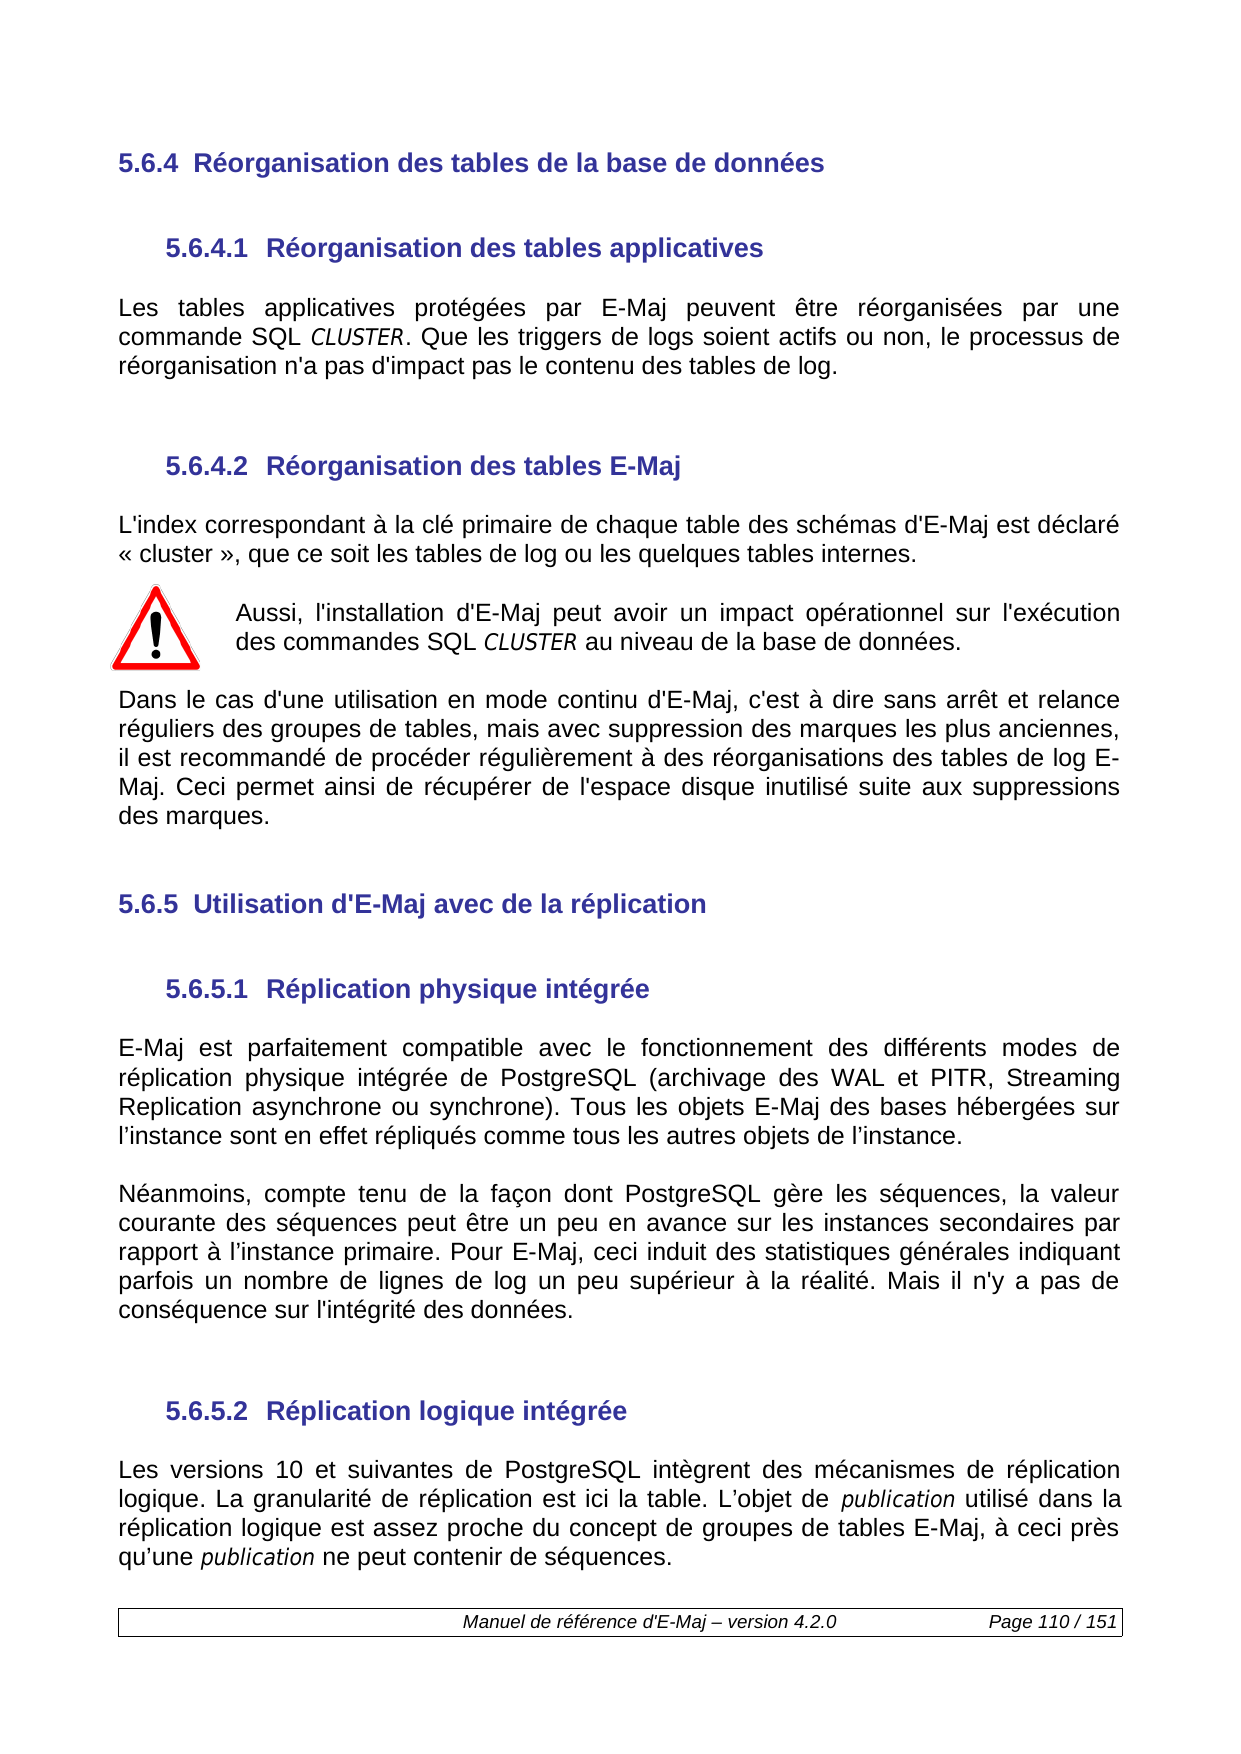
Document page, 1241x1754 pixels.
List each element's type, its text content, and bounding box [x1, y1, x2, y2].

subtitle Réplication physique intégrée [165, 973, 1122, 1004]
text L'index correspondant à la clé primaire de chaque table des schémas d'E-Maj est déclaré « cluster », que ce soit les tables de log ou les quelques tables internes. [118, 510, 1122, 568]
text E-Maj est parfaitement compatible avec le fonctionnement des différents modes de réplication physique intégrée de PostgreSQL (archivage des WAL et PITR, Streaming Replication asynchrone ou synchrone). Tous les objets E-Maj des bases hébergées sur l’instance sont en effet répliqués comme tous les autres objets de l’instance. [118, 1033, 1122, 1149]
subtitle Réorganisation des tables applicatives [165, 232, 1122, 263]
text Aussi, l'installation d'E-Maj peut avoir un impact opérationnel sur l'exécution des commandes SQL CLUSTER au niveau de la base de données. [235, 597, 1122, 656]
text Les tables applicatives protégées par E-Maj peuvent être réorganisées par une commande SQL CLUSTER. Que les triggers de logs soient actifs ou non, le processus de réorganisation n'a pas d'impact pas le contenu des tables de log. [118, 292, 1122, 379]
subtitle Réorganisation des tables E-Maj [165, 450, 1122, 481]
subtitle Utilisation d'E-Maj avec de la réplication [118, 888, 1122, 919]
picture [110, 584, 201, 671]
text Néanmoins, compte tenu de la façon dont PostgreSQL gère les séquences, la valeur courante des séquences peut être un peu en avance sur les instances secondaires par rapport à l’instance primaire. Pour E-Maj, ceci induit des statistiques générales indiquant parfois un nombre de lignes de log un peu supérieur à la réalité. Mais il n'y a pas de conséquence sur l'intégrité des données. [118, 1179, 1122, 1324]
subtitle Réorganisation des tables de la base de données [118, 147, 1122, 178]
text Les versions 10 et suivantes de PostgreSQL intègrent des mécanismes de réplication logique. La granularité de réplication est ici la table. L’objet de publication utilisé dans la réplication logique est assez proche du concept de groupes de tables E-Maj, à ceci près qu’une publication ne peut contenir de séquences. [118, 1455, 1122, 1571]
subtitle Réplication logique intégrée [165, 1394, 1122, 1426]
text Dans le cas d'une utilisation en mode continu d'E-Maj, c'est à dire sans arrêt et relance réguliers des groupes de tables, mais avec suppression des marques les plus anciennes, il est recommandé de procéder régulièrement à des réorganisations des tables de log E-Maj. Ceci permet ainsi de récupérer de l'espace disque inutilisé suite aux suppressions des marques. [118, 685, 1122, 830]
